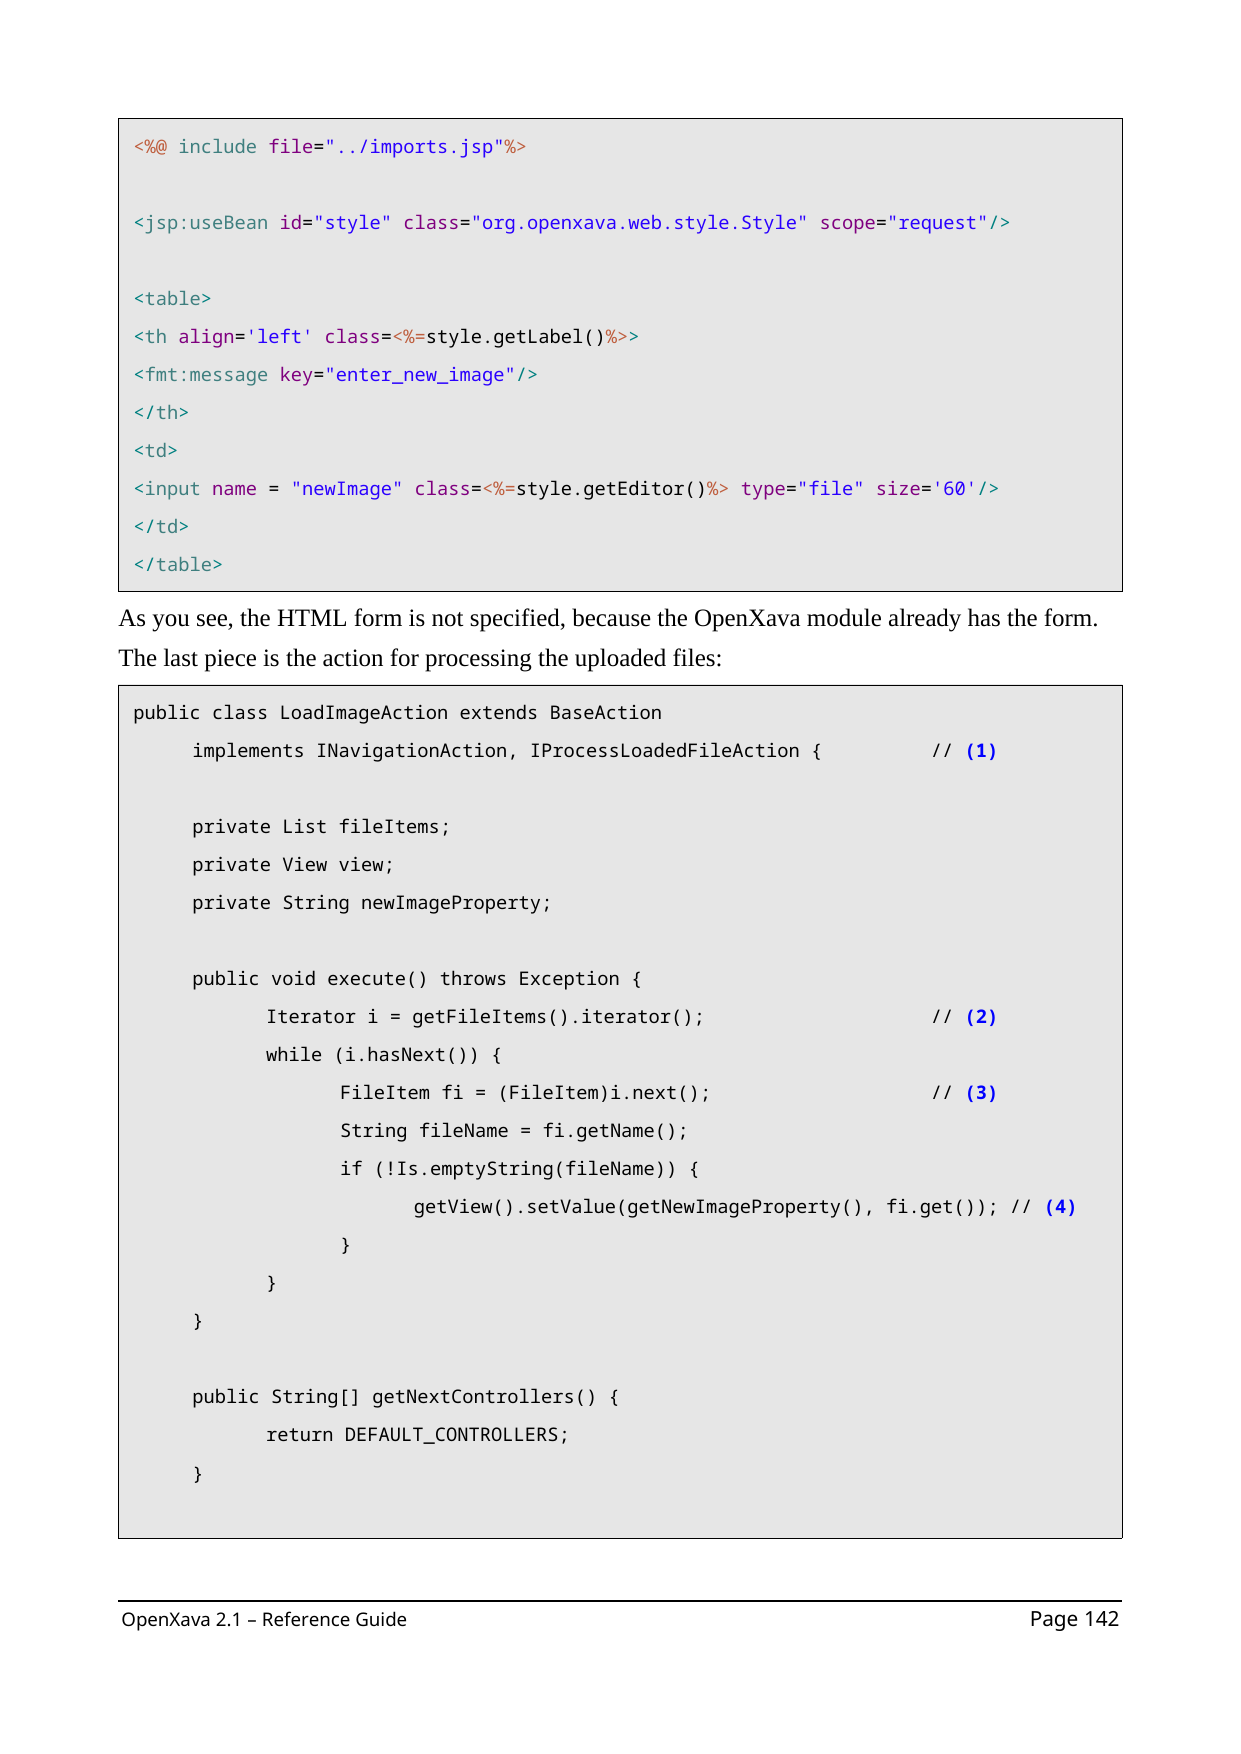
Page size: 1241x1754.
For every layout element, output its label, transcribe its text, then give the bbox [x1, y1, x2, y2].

text public void execute() throws Exception { [119, 951, 1122, 989]
text <fmt:message key="enter_new_image"/> [119, 346, 1122, 384]
text while (i.hasNext()) { [119, 1027, 1122, 1065]
text </td> [119, 498, 1122, 536]
text private View view; [119, 837, 1122, 875]
text <th align='left' class=<%=style.getLabel()%>> [119, 308, 1122, 346]
text <input name = "newImage" class=<%=style.getEditor()%> type="file" size='60'/> [119, 460, 1122, 498]
text The last piece is the action for processing the uploaded files: [118, 644, 1122, 672]
text Iterator i = getFileItems().iterator(); // (2) [119, 989, 1122, 1027]
text } [119, 1255, 1122, 1293]
text <table> [119, 270, 1122, 308]
text public class LoadImageAction extends BaseAction [119, 686, 1122, 723]
text } [119, 1445, 1122, 1483]
text private List fileItems; [119, 799, 1122, 837]
text } [119, 1217, 1122, 1255]
text } [119, 1293, 1122, 1331]
text String fileName = fi.getName(); [119, 1103, 1122, 1141]
text </th> [119, 384, 1122, 422]
text getView().setValue(getNewImageProperty(), fi.get()); // (4) [119, 1179, 1122, 1217]
text public String[] getNextControllers() { [119, 1369, 1122, 1407]
text <td> [119, 422, 1122, 460]
text implements INavigationAction, IProcessLoadedFileAction { // (1) [119, 723, 1122, 761]
text return DEFAULT_CONTROLLERS; [119, 1407, 1122, 1445]
text FileItem fi = (FileItem)i.next(); // (3) [119, 1065, 1122, 1103]
text </table> [119, 536, 1122, 591]
text private String newImageProperty; [119, 875, 1122, 913]
text <%@ include file="../imports.jsp"%> [119, 119, 1122, 156]
text if (!Is.emptyString(fileName)) { [119, 1141, 1122, 1179]
text <jsp:useBean id="style" class="org.openxava.web.style.Style" scope="request"/> [119, 194, 1122, 232]
text As you see, the HTML form is not specified, because the OpenXava module already has the form. [118, 604, 1122, 632]
